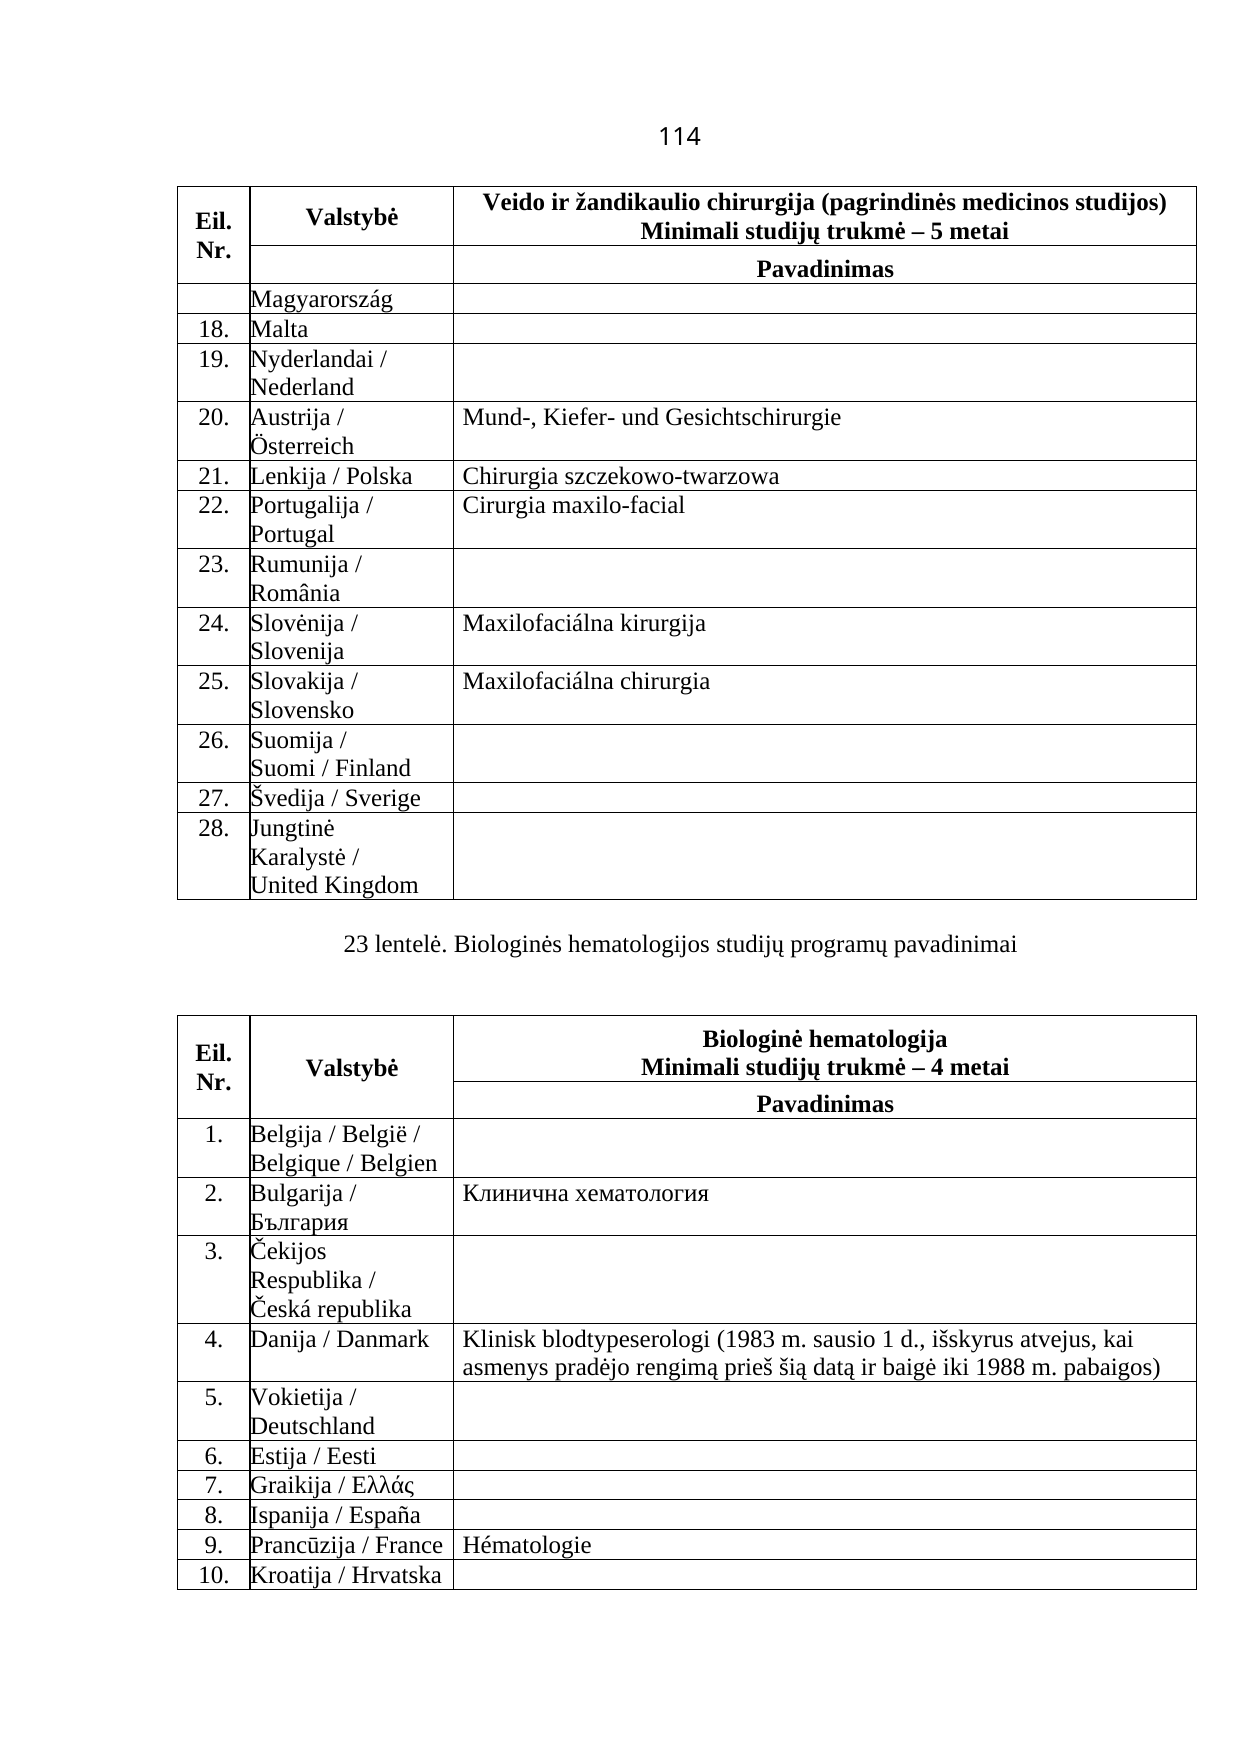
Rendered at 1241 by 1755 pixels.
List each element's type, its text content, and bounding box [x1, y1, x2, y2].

table_cell [454, 1471, 1196, 1499]
text 23 lentelė. Biologinės hematologijos studijų programų pavadinimai [177, 929, 1183, 958]
table_header Eil. Nr. [178, 1016, 249, 1118]
table_cell 19. [178, 344, 249, 401]
table_cell Prancūzija / France [251, 1530, 453, 1559]
table_cell Jungtinė Karalystė / United Kingdom [251, 813, 453, 899]
table_cell 22. [178, 491, 249, 548]
table_cell Slovakija / Slovensko [251, 666, 453, 724]
table_cell 25. [178, 666, 249, 724]
table_cell Čekijos Respublika / Česká republika [251, 1236, 453, 1323]
table_cell 4. [178, 1324, 249, 1381]
table_cell 8. [178, 1500, 249, 1529]
table_cell 24. [178, 608, 249, 665]
table_header Valstybė [251, 187, 453, 245]
table_cell Malta [251, 314, 453, 343]
table_cell 9. [178, 1530, 249, 1559]
table_cell [454, 813, 1196, 899]
table_cell [454, 725, 1196, 782]
table_cell [454, 314, 1196, 343]
table_cell [454, 1382, 1196, 1440]
table_cell 7. [178, 1471, 249, 1499]
table_cell 21. [178, 461, 249, 489]
table_cell [454, 1236, 1196, 1323]
table_cell 5. [178, 1382, 249, 1440]
table_cell Hématologie [454, 1530, 1196, 1559]
table_cell Maxilofaciálna chirurgia [454, 666, 1196, 724]
table_cell 28. [178, 813, 249, 899]
table_header Veido ir žandikaulio chirurgija (pagrindinės medicinos studijos) Minimali studijų trukmė – 5 metai [454, 187, 1196, 245]
table_cell Danija / Danmark [251, 1324, 453, 1381]
table_cell Cirurgia maxilo-facial [454, 491, 1196, 548]
table_cell Estija / Eesti [251, 1441, 453, 1469]
table_header Eil. Nr. [178, 187, 249, 283]
table_cell 3. [178, 1236, 249, 1323]
table_cell Bulgarija / България [251, 1178, 453, 1235]
table_cell [454, 1441, 1196, 1469]
table_cell 10. [178, 1560, 249, 1589]
table_cell Klinisk blodtypeserologi (1983 m. sausio 1 d., išskyrus atvejus, kai asmenys pradėjo rengimą prieš šią datą ir baigė iki 1988 m. pabaigos) [454, 1324, 1196, 1381]
table_cell Maxilofaciálna kirurgija [454, 608, 1196, 665]
table_cell Nyderlandai / Nederland [251, 344, 453, 401]
table_cell [251, 246, 453, 283]
table_cell Клинична хематология [454, 1178, 1196, 1235]
table_cell 18. [178, 314, 249, 343]
table_cell Kroatija / Hrvatska [251, 1560, 453, 1589]
table_cell 27. [178, 783, 249, 812]
table_cell 6. [178, 1441, 249, 1469]
table_cell Slovėnija / Slovenija [251, 608, 453, 665]
table_cell [454, 783, 1196, 812]
table_cell [454, 284, 1196, 313]
table_cell Portugalija / Portugal [251, 491, 453, 548]
table_cell [454, 549, 1196, 607]
table_cell 26. [178, 725, 249, 782]
table_cell Graikija / Ελλάς [251, 1471, 453, 1499]
table_cell Švedija / Sverige [251, 783, 453, 812]
table_cell [178, 284, 249, 313]
table_cell Vokietija / Deutschland [251, 1382, 453, 1440]
table_cell Lenkija / Polska [251, 461, 453, 489]
table_cell 23. [178, 549, 249, 607]
table_cell 1. [178, 1119, 249, 1177]
table_cell [454, 1560, 1196, 1589]
table_cell Austrija / Österreich [251, 402, 453, 460]
table_cell Rumunija / România [251, 549, 453, 607]
table_header Biologinė hematologija Minimali studijų trukmė – 4 metai [454, 1016, 1196, 1081]
table_cell Pavadinimas [454, 1082, 1196, 1118]
table_cell 2. [178, 1178, 249, 1235]
table_cell Belgija / België / Belgique / Belgien [251, 1119, 453, 1177]
table_cell Suomija / Suomi / Finland [251, 725, 453, 782]
table_cell Pavadinimas [454, 246, 1196, 283]
table_cell [454, 1119, 1196, 1177]
table_cell Ispanija / España [251, 1500, 453, 1529]
table_cell Magyarország [251, 284, 453, 313]
table_cell [454, 1500, 1196, 1529]
table_cell Mund-, Kiefer- und Gesichtschirurgie [454, 402, 1196, 460]
table_header Valstybė [251, 1016, 453, 1118]
table_cell Chirurgia szczekowo-twarzowa [454, 461, 1196, 489]
table_cell 20. [178, 402, 249, 460]
table_cell [454, 344, 1196, 401]
